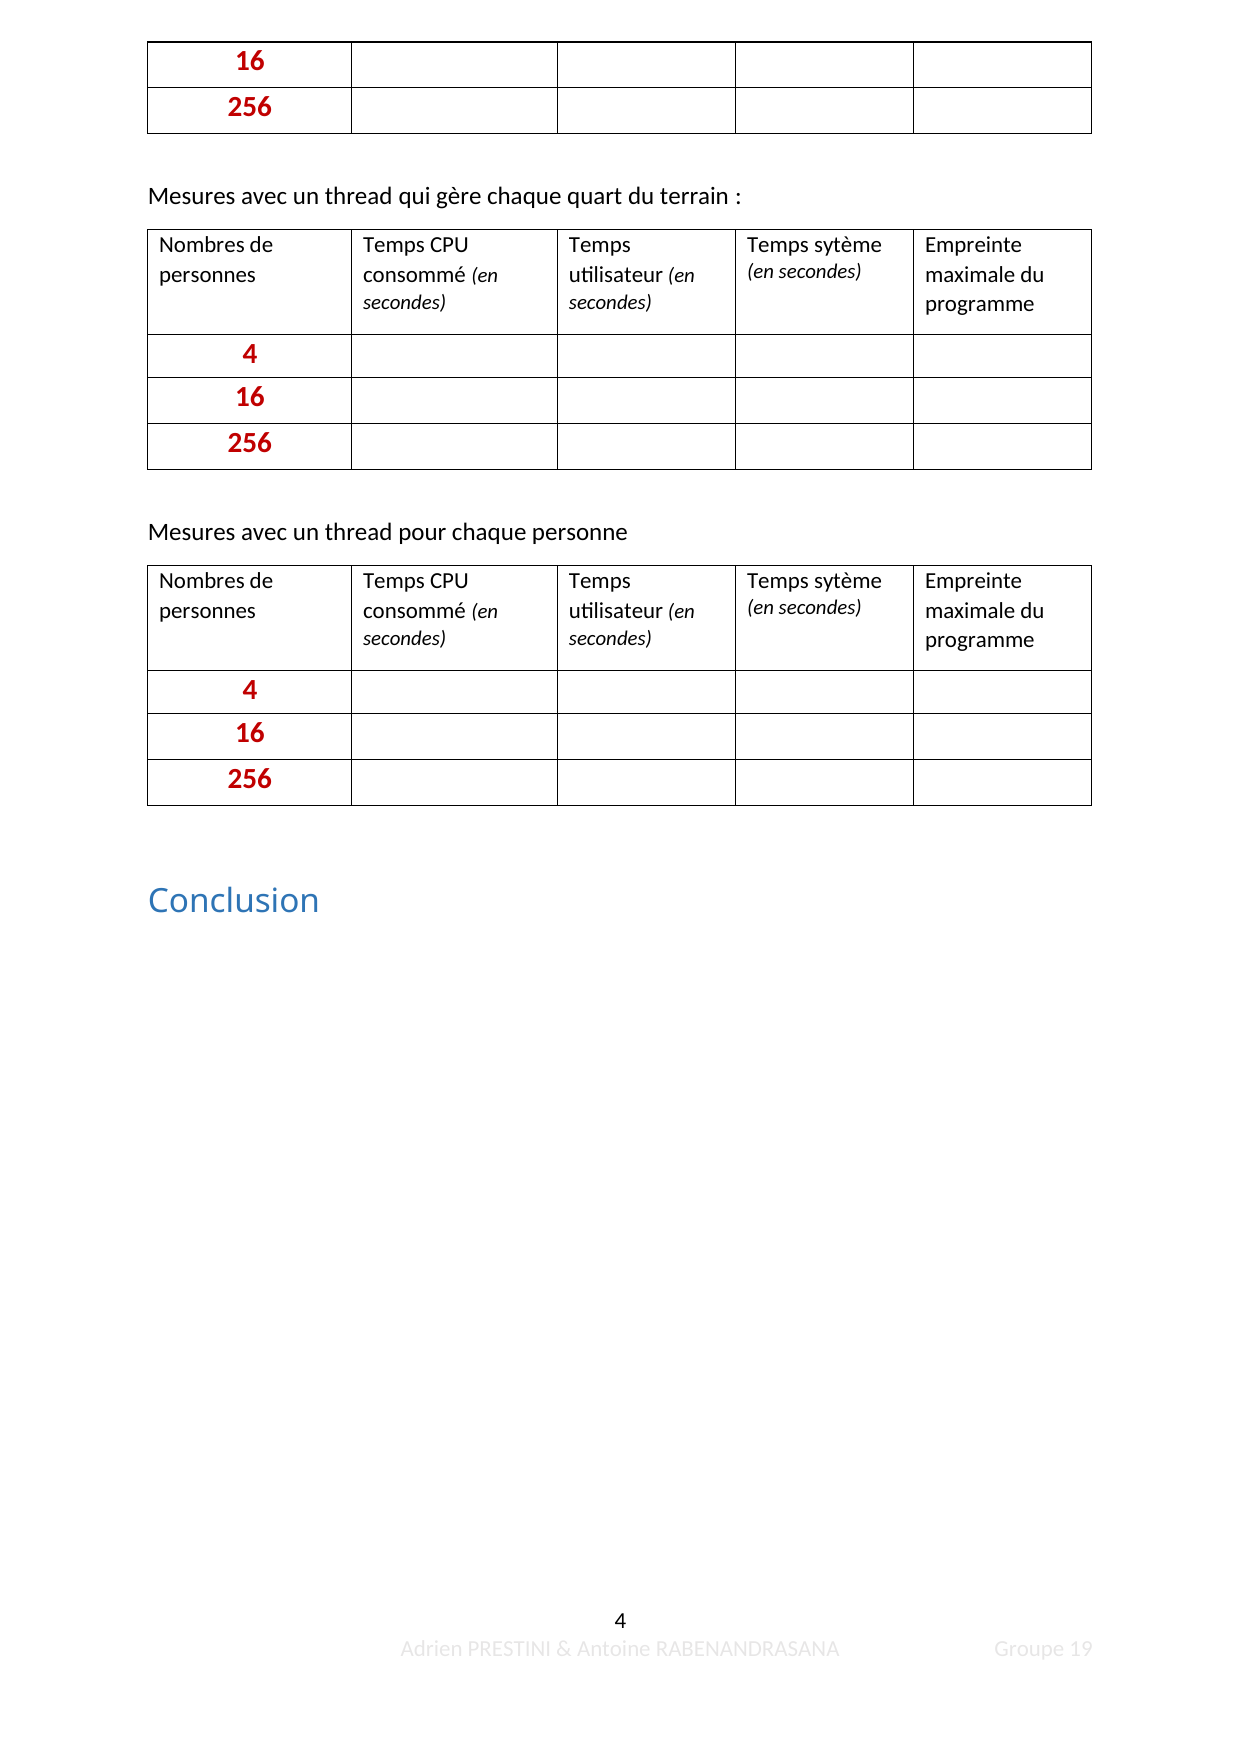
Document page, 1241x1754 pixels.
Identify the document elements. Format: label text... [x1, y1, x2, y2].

table_cell [352, 424, 557, 469]
table_cell 4 [148, 335, 351, 377]
table_cell [558, 671, 735, 713]
table_cell [558, 714, 735, 759]
table_cell [914, 43, 1091, 87]
table_cell [736, 88, 913, 133]
table_cell [352, 760, 557, 805]
text Mesures avec un thread qui gère chaque quart du terrain : [148, 180, 1093, 211]
table_cell [558, 43, 735, 87]
table_cell [352, 88, 557, 133]
table_cell [352, 671, 557, 713]
table_header Temps utilisateur (en secondes) [558, 566, 735, 670]
table_cell 256 [148, 760, 351, 805]
text Mesures avec un thread pour chaque personne [148, 516, 1093, 547]
table_cell [558, 335, 735, 377]
table_header Temps CPU consommé (en secondes) [352, 230, 557, 334]
table_cell [736, 760, 913, 805]
table_cell [352, 378, 557, 423]
table_cell [558, 760, 735, 805]
table_cell [736, 424, 913, 469]
table_header Temps sytème (en secondes) [736, 566, 913, 670]
table_header Temps CPU consommé (en secondes) [352, 566, 557, 670]
table_cell [914, 671, 1091, 713]
table_cell 256 [148, 424, 351, 469]
table_cell [736, 714, 913, 759]
table_cell 4 [148, 671, 351, 713]
table_cell 16 [148, 43, 351, 87]
table_cell [914, 335, 1091, 377]
table_cell [352, 335, 557, 377]
table_cell 256 [148, 88, 351, 133]
table_cell [736, 378, 913, 423]
table_header Temps sytème (en secondes) [736, 230, 913, 334]
table_cell [736, 335, 913, 377]
table_header Empreinte maximale du programme [914, 566, 1091, 670]
table_cell [736, 671, 913, 713]
table_header Nombres de personnes [148, 566, 351, 670]
table_cell [914, 760, 1091, 805]
table_cell [352, 714, 557, 759]
table_cell [558, 88, 735, 133]
table_cell [914, 378, 1091, 423]
table_cell [558, 424, 735, 469]
table_cell [914, 714, 1091, 759]
table_header Nombres de personnes [148, 230, 351, 334]
table_header Empreinte maximale du programme [914, 230, 1091, 334]
table_cell [558, 378, 735, 423]
table_cell [736, 43, 913, 87]
table_cell 16 [148, 714, 351, 759]
subtitle Conclusion [148, 877, 1093, 922]
table_cell [914, 424, 1091, 469]
table_cell 16 [148, 378, 351, 423]
table_header Temps utilisateur (en secondes) [558, 230, 735, 334]
table_cell [352, 43, 557, 87]
table_cell [914, 88, 1091, 133]
